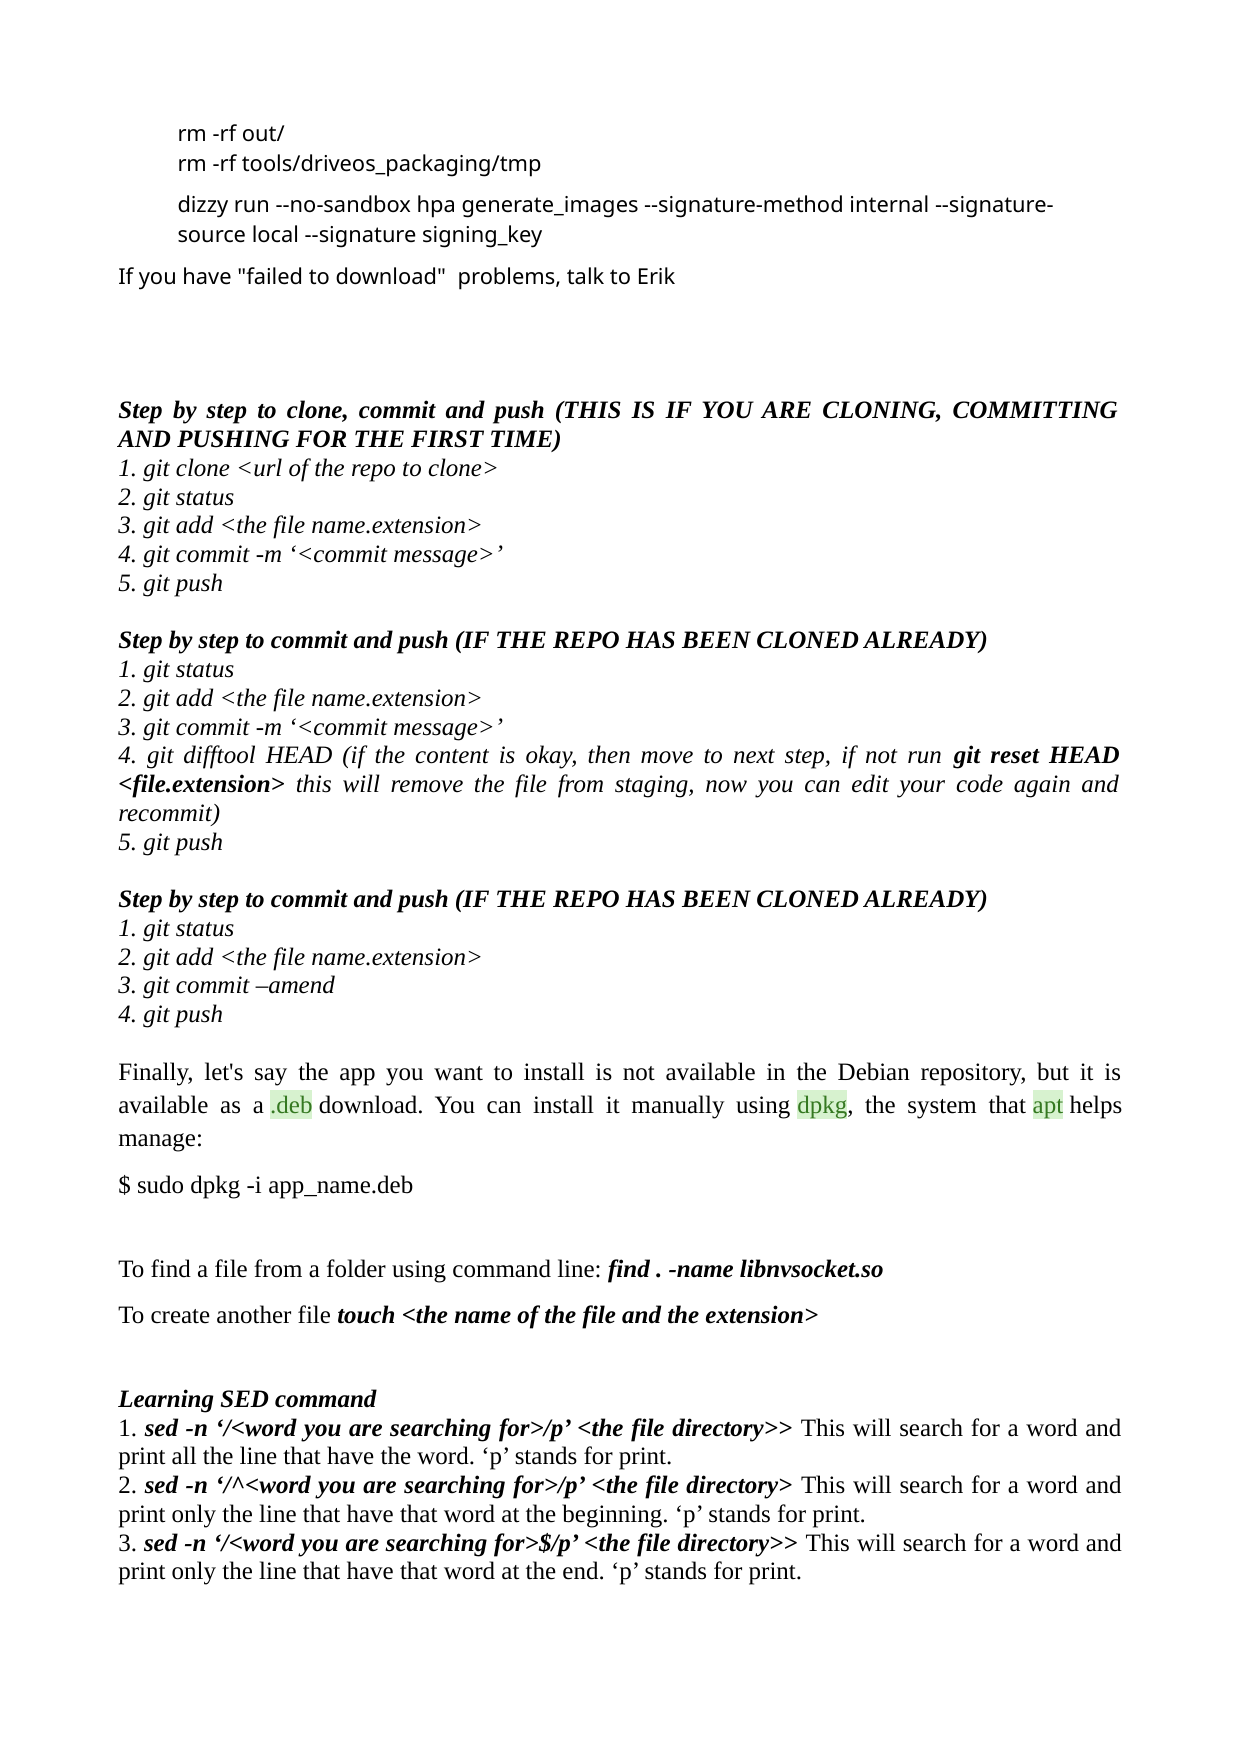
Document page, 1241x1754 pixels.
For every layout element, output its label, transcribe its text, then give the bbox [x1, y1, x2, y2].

text Step by step to clone, commit and push (THIS IS IF YOU ARE CLONING, COMMITTING AND PUSHING FOR THE FIRST TIME) [118, 396, 1122, 453]
text 3. git add <the file name.extension> [118, 511, 1122, 539]
text If you have "failed to download" problems, talk to Erik [118, 261, 1122, 290]
text 2. git add <the file name.extension> [118, 683, 1122, 712]
text 5. git push [118, 827, 1122, 856]
text 1. git status [118, 654, 1122, 683]
text 1. sed -n ‘/<word you are searching for>/p’ <the file directory>> This will search for a word and print all the line that have the word. ‘p’ stands for print. [118, 1413, 1122, 1470]
text Learning SED command [118, 1384, 1122, 1413]
text 2. git add <the file name.extension> [118, 942, 1122, 971]
text To create another file touch <the name of the file and the extension> [118, 1300, 1122, 1329]
text 3. sed -n ‘/<word you are searching for>$/p’ <the file directory>> This will search for a word and print only the line that have that word at the end. ‘p’ stands for print. [118, 1528, 1122, 1585]
text 3. git commit -m ‘<commit message>’ [118, 712, 1122, 741]
text Finally, let's say the app you want to install is not available in the Debian repository, but it is available as a .deb download. You can install it manually using dpkg, the system that apt helps manage: [118, 1057, 1122, 1152]
text 2. git status [118, 482, 1122, 511]
text 4. git commit -m ‘<commit message>’ [118, 539, 1122, 568]
text 1. git clone <url of the repo to clone> [118, 453, 1122, 482]
text 5. git push [118, 568, 1122, 597]
text 2. sed -n ‘/^<word you are searching for>/p’ <the file directory> This will search for a word and print only the line that have that word at the beginning. ‘p’ stands for print. [118, 1470, 1122, 1528]
text $ sudo dpkg -i app_name.deb [118, 1171, 1122, 1199]
text 4. git push [118, 999, 1122, 1028]
text 1. git status [118, 913, 1122, 942]
text 4. git difftool HEAD (if the content is okay, then move to next step, if not run git reset HEAD <file.extension> this will remove the file from staging, now you can edit your code again and recommit) [118, 741, 1122, 827]
text To find a file from a folder using command line: find . -name libnvsocket.so [118, 1254, 1122, 1283]
text rm -rf out/ rm -rf tools/driveos_packaging/tmp [177, 118, 1063, 178]
text dizzy run --no-sandbox hpa generate_images --signature-method internal --signature-source local --signature signing_key [177, 189, 1063, 249]
text Step by step to commit and push (IF THE REPO HAS BEEN CLONED ALREADY) [118, 626, 1122, 654]
text Step by step to commit and push (IF THE REPO HAS BEEN CLONED ALREADY) [118, 884, 1122, 913]
text 3. git commit –amend [118, 971, 1122, 999]
